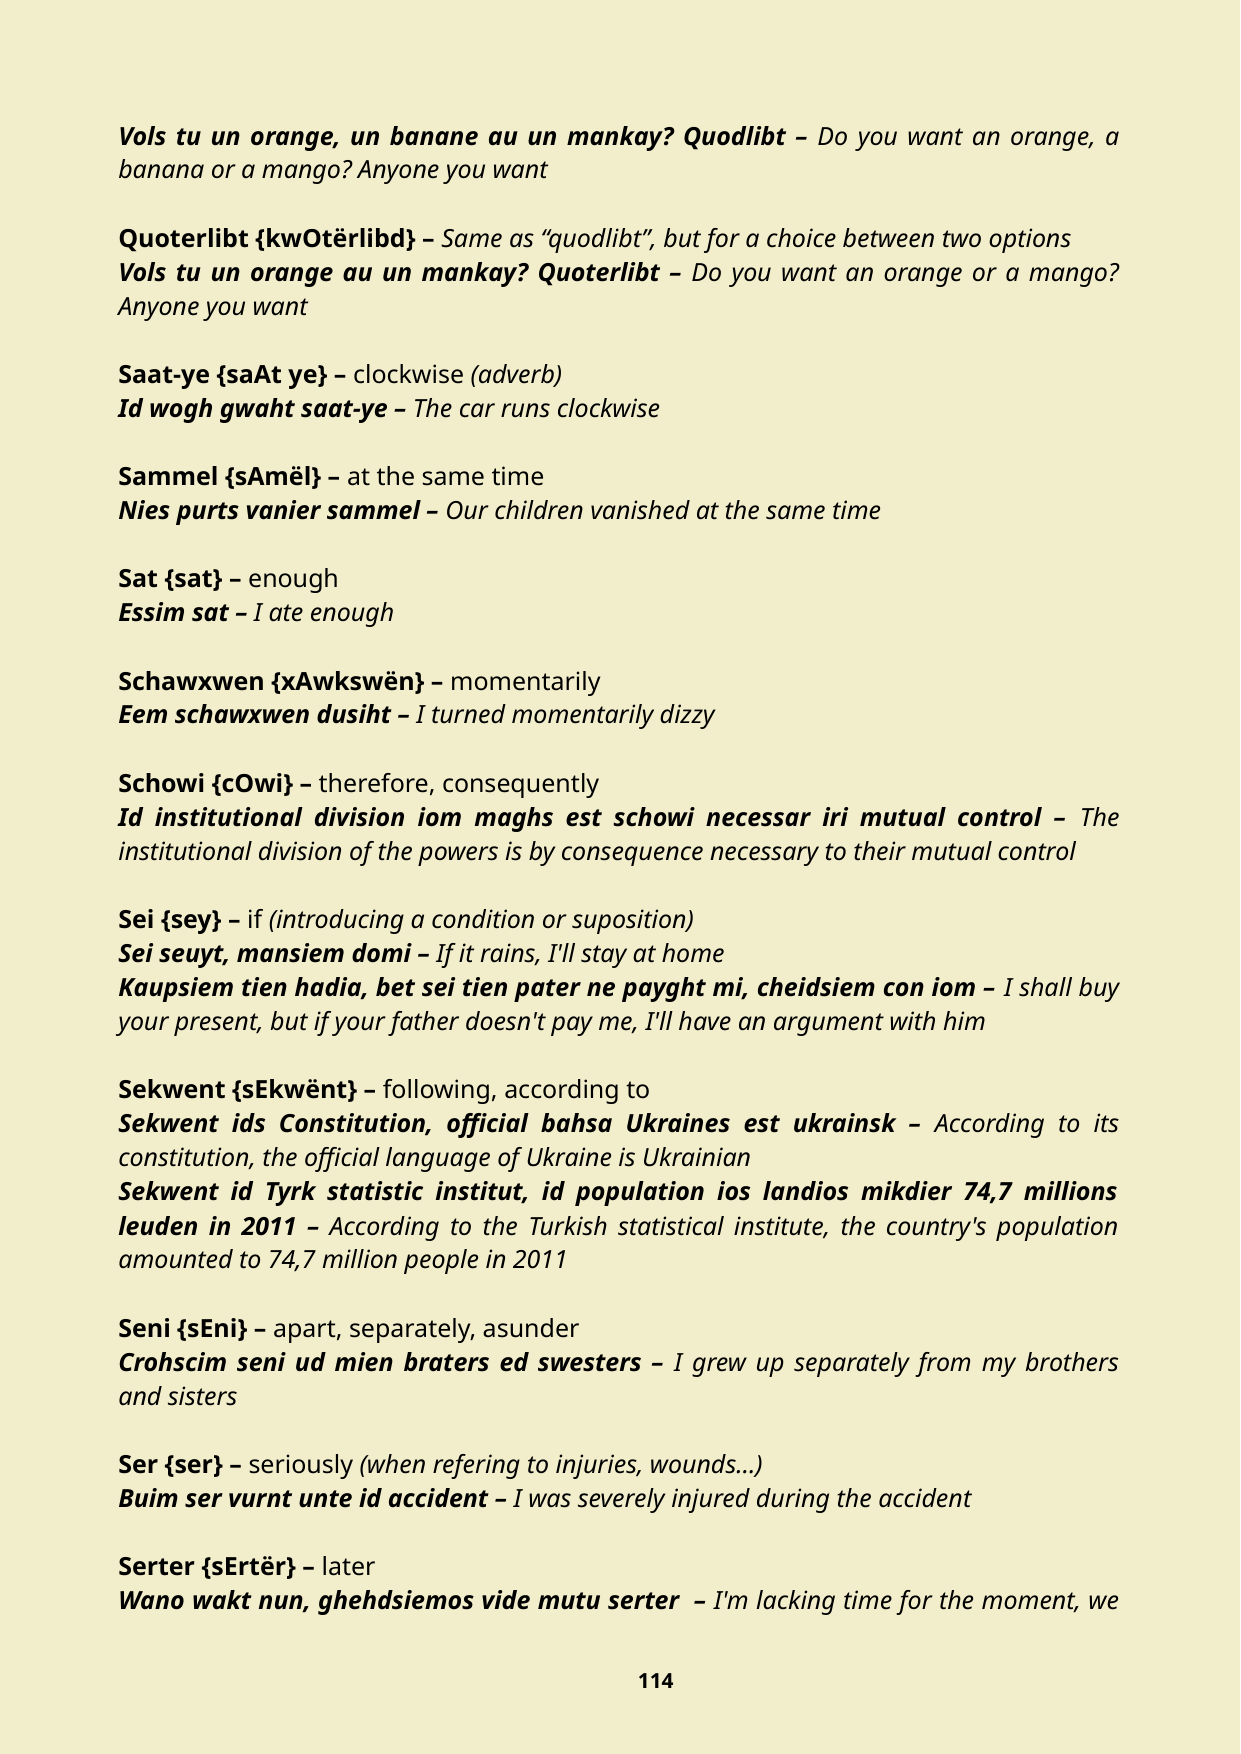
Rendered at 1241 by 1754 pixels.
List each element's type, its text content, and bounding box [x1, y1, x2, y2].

text Sei seuyt, mansiem domi – If it rains, I'll stay at home [118, 936, 1122, 970]
text Seni {sEni} – apart, separately, asunder [118, 1310, 1122, 1344]
text Vols tu un orange, un banane au un mankay? Quodlibt – Do you want an orange, a banana or a mango? Anyone you want [118, 118, 1122, 186]
text Schawxwen {xAwkswën} – momentarily [118, 663, 1122, 697]
text Sammel {sAmël} – at the same time [118, 459, 1122, 493]
text Sat {sat} – enough [118, 561, 1122, 595]
text Schowi {cOwi} – therefore, consequently [118, 765, 1122, 799]
text Nies purts vanier sammel – Our children vanished at the same time [118, 493, 1122, 527]
text Sekwent id Tyrk statistic institut, id population ios landios mikdier 74,7 millions leuden in 2011 – According to the Turkish statistical institute, the country's population amounted to 74,7 million people in 2011 [118, 1174, 1122, 1276]
text Vols tu un orange au un mankay? Quoterlibt – Do you want an orange or a mango? Anyone you want [118, 254, 1122, 322]
text Sei {sey} – if (introducing a condition or suposition) [118, 902, 1122, 936]
text Crohscim seni ud mien braters ed swesters – I grew up separately from my brothers and sisters [118, 1344, 1122, 1412]
text Saat-ye {saAt ye} – clockwise (adverb) [118, 357, 1122, 391]
text Sekwent {sEkwënt} – following, according to [118, 1072, 1122, 1106]
text Buim ser vurnt unte id accident – I was severely injured during the accident [118, 1481, 1122, 1515]
text Quoterlibt {kwOtërlibd} – Same as “quodlibt”, but for a choice between two options [118, 220, 1122, 254]
text Wano wakt nun, ghehdsiemos vide mutu serter – I'm lacking time for the moment, we [118, 1583, 1122, 1617]
text Ser {ser} – seriously (when refering to injuries, wounds…) [118, 1447, 1122, 1481]
text Essim sat – I ate enough [118, 595, 1122, 629]
text Eem schawxwen dusiht – I turned momentarily dizzy [118, 697, 1122, 731]
text Kaupsiem tien hadia, bet sei tien pater ne payght mi, cheidsiem con iom – I shall buy your present, but if your father doesn't pay me, I'll have an argument with him [118, 970, 1122, 1038]
text Id institutional division iom maghs est schowi necessar iri mutual control – The institutional division of the powers is by consequence necessary to their mutual control [118, 799, 1122, 867]
text Serter {sErtër} – later [118, 1549, 1122, 1583]
text Id wogh gwaht saat-ye – The car runs clockwise [118, 391, 1122, 425]
text Sekwent ids Constitution, official bahsa Ukraines est ukrainsk – According to its constitution, the official language of Ukraine is Ukrainian [118, 1106, 1122, 1174]
